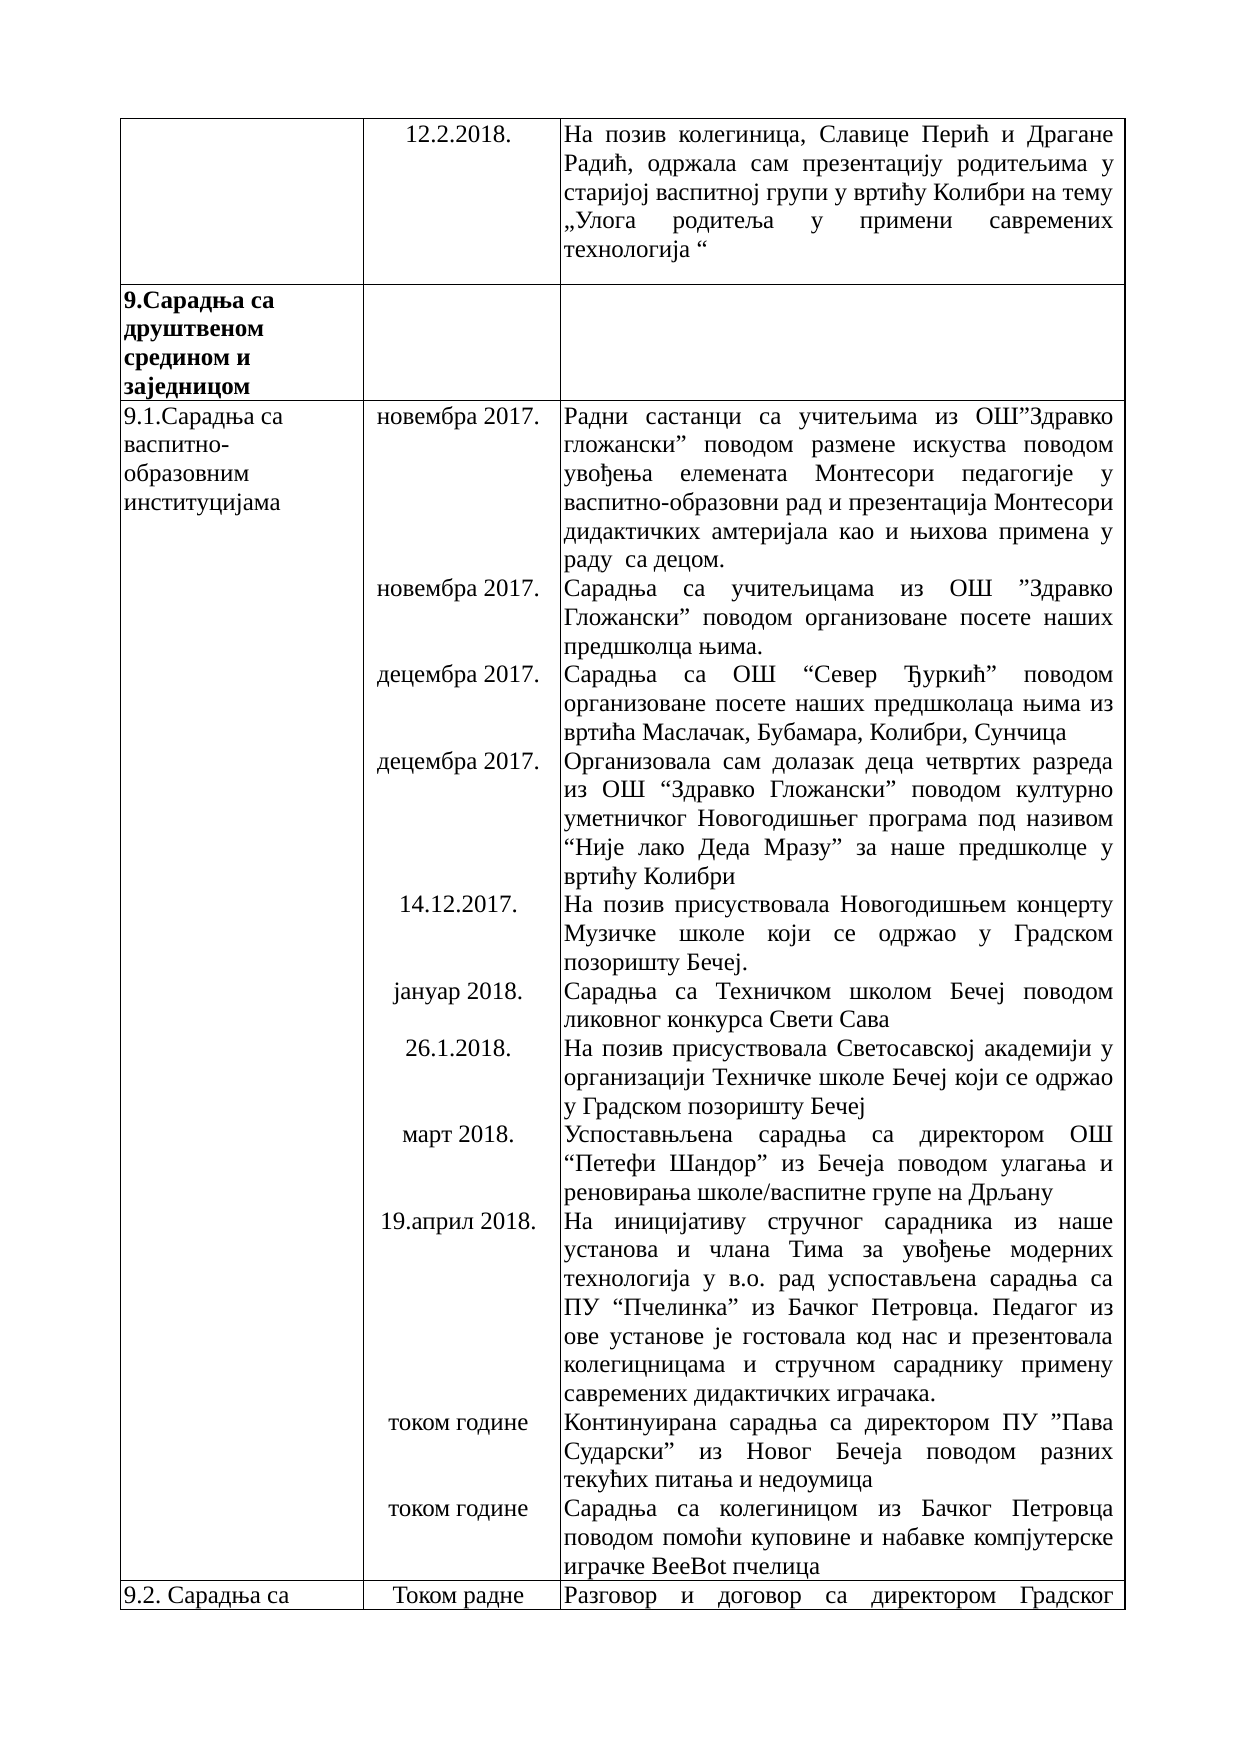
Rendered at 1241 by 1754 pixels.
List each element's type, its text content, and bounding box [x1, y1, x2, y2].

table_cell 9.Сарадња са друштвеном средином и заједницом [121, 285, 363, 400]
table_cell [364, 285, 560, 400]
table_cell Радни састанци са учитељима из ОШ”Здравко гложански” поводом размене искуства поводом увођења елемената Монтесори педагогије у васпитно-образовни рад и презентација Монтесори дидактичких амтеријала као и њихова примена у раду са децом. Сарадња са учитељицама из ОШ ”Здравко Гложански” поводом организоване посете наших предшколца њима. Сарадња са ОШ “Север Ђуркић” поводом организоване посете наших предшколаца њима из вртића Маслачак, Бубамара, Колибри, Сунчица Организовала сам долазак деца четвртих разреда из ОШ “Здравко Гложански” поводом културно уметничког Новогодишњег програма под називом “Није лако Деда Мразу” за наше предшколце у вртићу Колибри На позив присуствовала Новогодишњем концерту Музичке школе који се одржао у Градском позоришту Бечеј. Сарадња са Техничком школом Бечеј поводом ликовног конкурса Свети Сава На позив присуствовала Светосавској академији у организацији Техничке школе Бечеј који се одржао у Градском позоришту Бечеј Успоставњљена сарадња са директором ОШ “Петефи Шандор” из Бечеја поводом улагања и реновирања школе/васпитне групе на Дрљану На иницијативу стручног сарадника из наше установа и члана Тима за увођење модерних технологија у в.о. рад успостављена сарадња са ПУ “Пчелинка” из Бачког Петровца. Педагог из ове установе је гостовала код нас и презентовала колегицницама и стручном сараднику примену савремених дидактичких играчака. Континуирана сарадња са директором ПУ ”Пава Сударски” из Новог Бечеја поводом разних текућих питања и недоумица Сарадња са колегиницом из Бачког Петровца поводом помоћи куповине и набавке компјутерске играчке BeeBot пчелица [561, 401, 1124, 1579]
table_cell На позив колегиница, Славице Перић и Драгане Радић, одржала сам презентацију родитељима у старијој васпитној групи у вртићу Колибри на тему „Улога родитеља у примени савремених технологија “ [561, 119, 1124, 284]
table_cell 12.2.2018. [364, 119, 560, 284]
table_cell Разговор и договор са директором Градског [561, 1581, 1124, 1609]
table_cell 9.2. Сарадња са [121, 1581, 363, 1609]
table_cell [121, 119, 363, 284]
table_cell Током радне [364, 1581, 560, 1609]
table_cell новембра 2017. новембра 2017. децембра 2017. децембра 2017. 14.12.2017. јануар 2018. 26.1.2018. март 2018. 19.април 2018. током године током године [364, 401, 560, 1579]
table_cell 9.1.Сарадња са васпитно-образовним институцијама [121, 401, 363, 1579]
table_cell [561, 285, 1124, 400]
